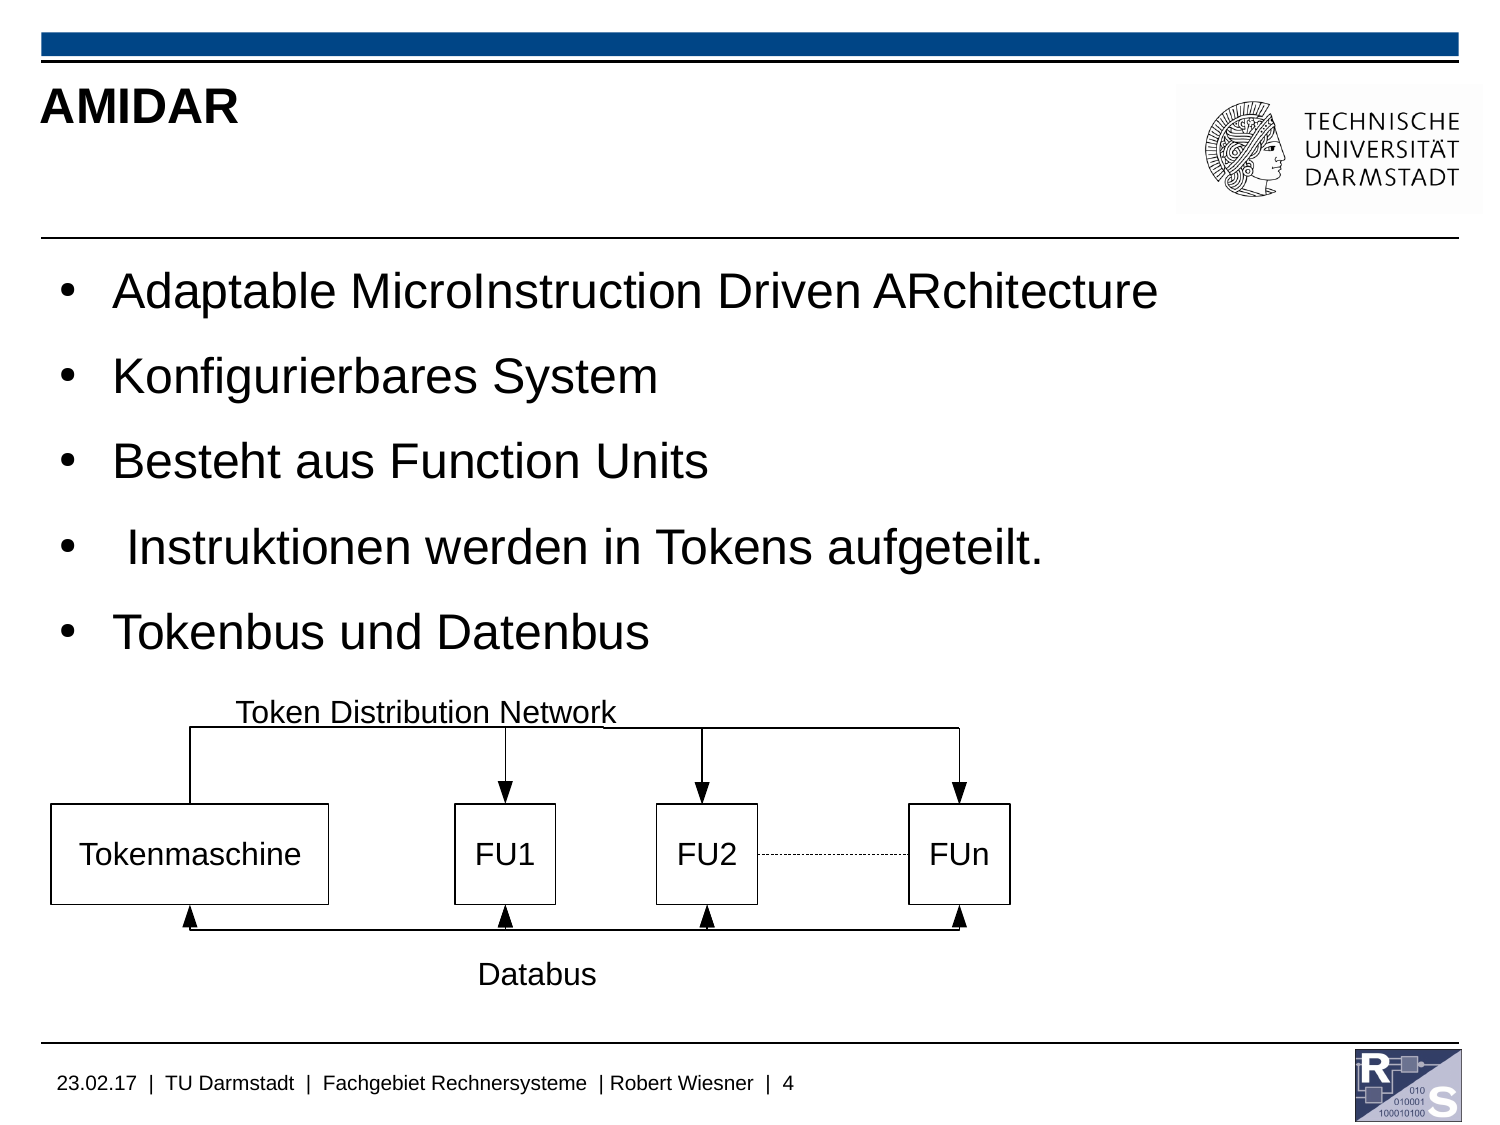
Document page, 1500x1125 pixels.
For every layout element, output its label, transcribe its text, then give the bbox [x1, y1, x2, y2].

list Adaptable MicroInstruction Driven ARchitecture Konfigurierbares System Besteht aus Function Units Instruktionen werden in Tokens aufgeteilt. Tokenbus und Datenbus [41, 263, 1455, 626]
picture [0, 626, 1500, 1125]
title AMIDAR [40, 31, 1130, 182]
